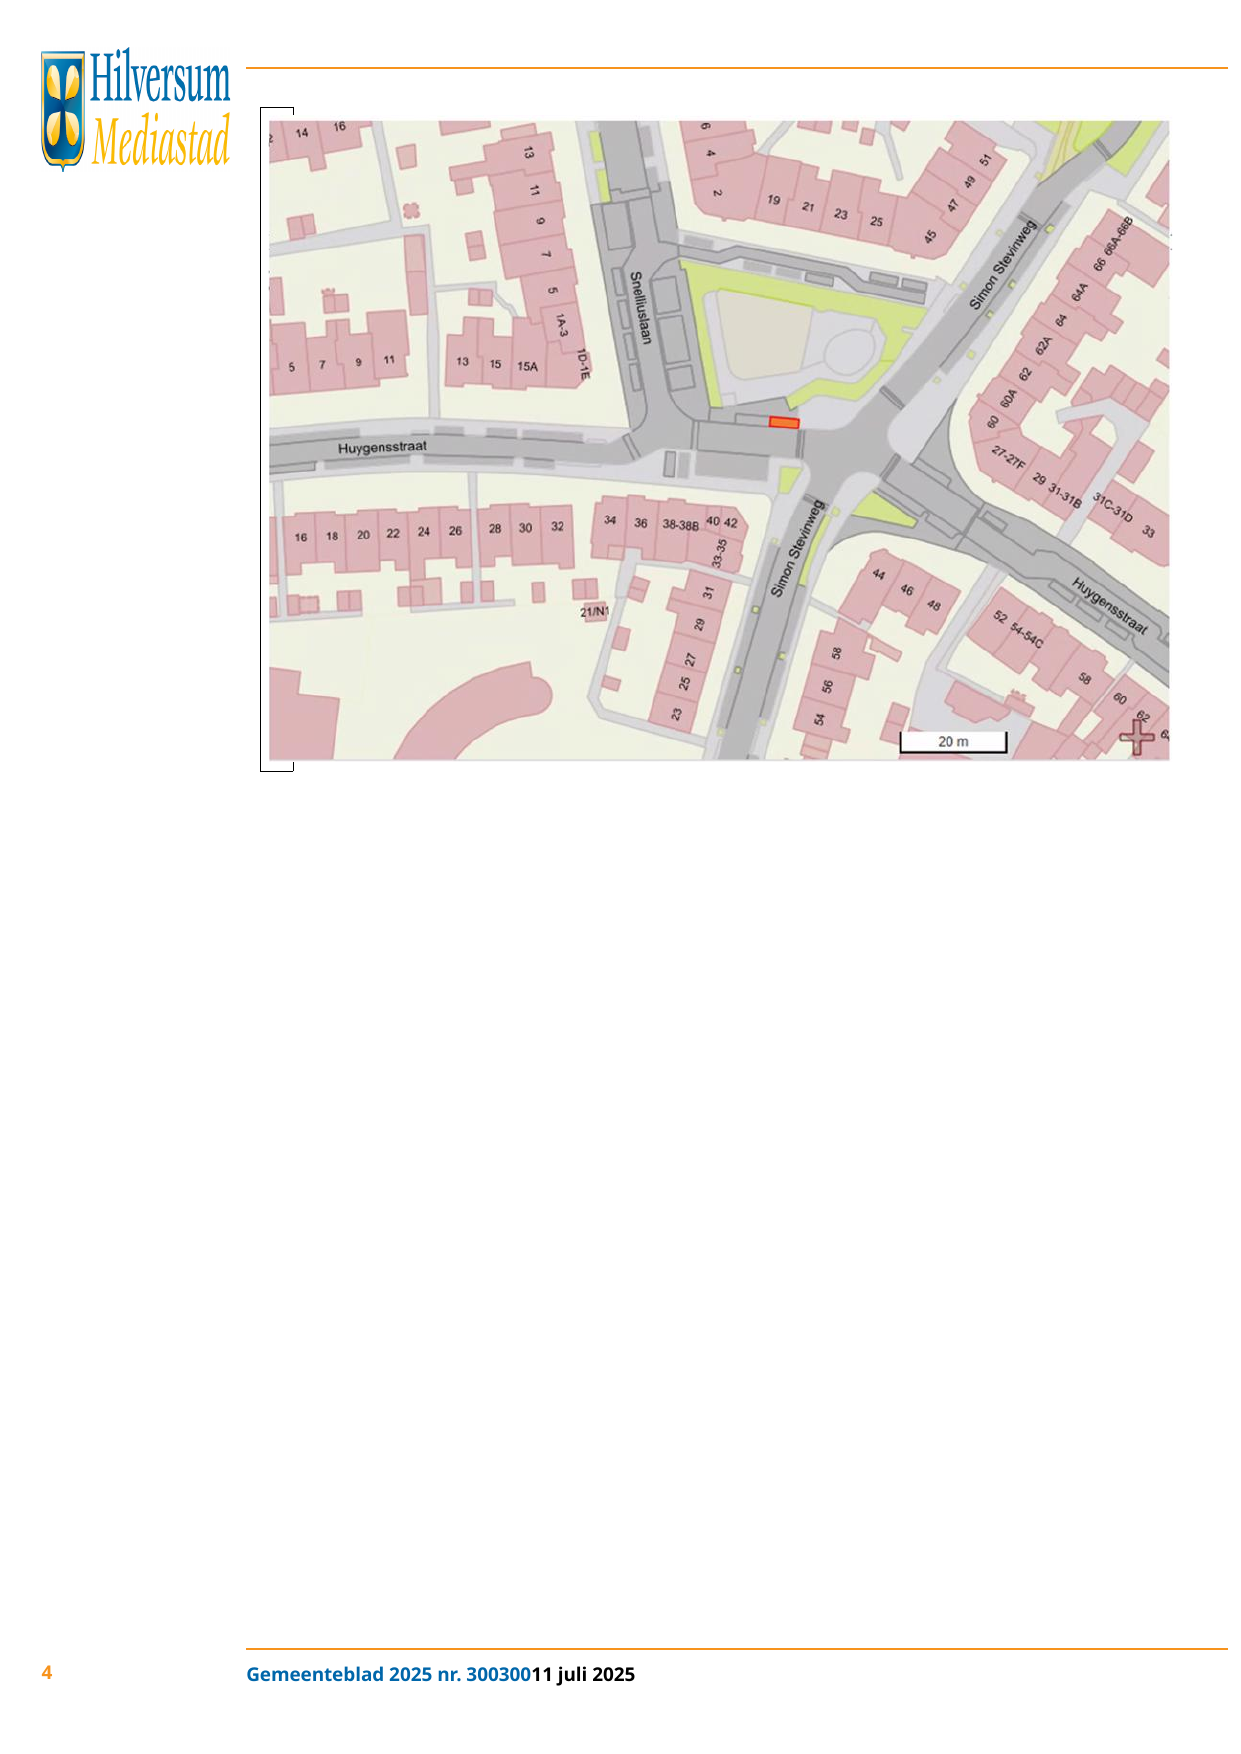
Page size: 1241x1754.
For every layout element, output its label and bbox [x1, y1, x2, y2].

picture [41, 47, 231, 172]
picture [268, 115, 1173, 762]
